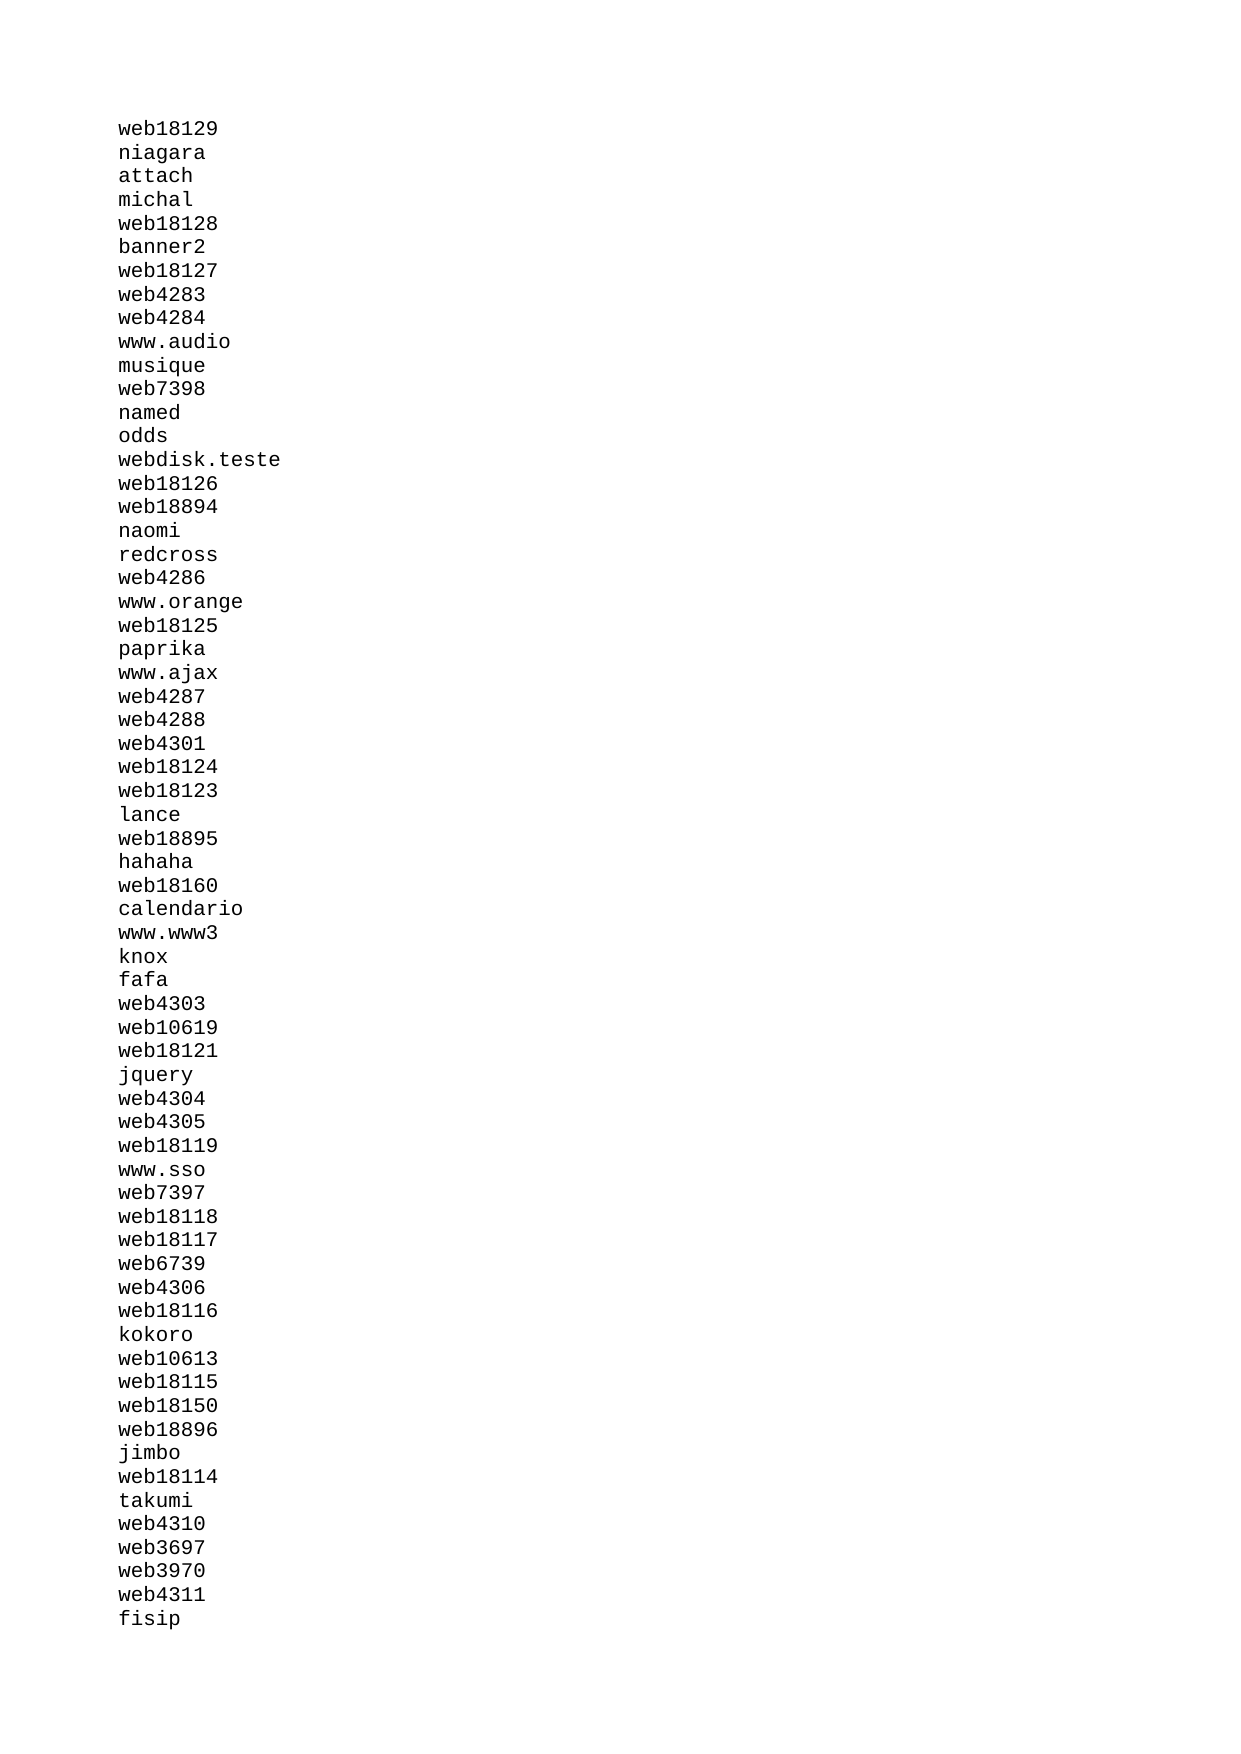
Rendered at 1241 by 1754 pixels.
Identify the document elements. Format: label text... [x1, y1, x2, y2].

text web18116 [118, 1300, 1122, 1324]
text web4284 [118, 307, 1122, 331]
text web18894 [118, 496, 1122, 520]
text web18115 [118, 1371, 1122, 1395]
text web18114 [118, 1466, 1122, 1489]
text banner2 [118, 236, 1122, 260]
text web4287 [118, 686, 1122, 709]
text web18129 [118, 118, 1122, 142]
text web4311 [118, 1584, 1122, 1608]
text web18128 [118, 213, 1122, 236]
text web4288 [118, 709, 1122, 733]
text michal [118, 189, 1122, 213]
text named [118, 402, 1122, 426]
text web4283 [118, 284, 1122, 307]
text web10613 [118, 1348, 1122, 1371]
text web4304 [118, 1088, 1122, 1111]
text www.www3 [118, 922, 1122, 946]
text paprika [118, 638, 1122, 662]
text www.audio [118, 331, 1122, 354]
text web18160 [118, 875, 1122, 898]
text web4310 [118, 1513, 1122, 1537]
text web4305 [118, 1111, 1122, 1135]
text www.ajax [118, 662, 1122, 686]
text odds [118, 426, 1122, 449]
text web3970 [118, 1561, 1122, 1584]
text web18117 [118, 1229, 1122, 1253]
text web18895 [118, 827, 1122, 851]
text webdisk.teste [118, 449, 1122, 473]
text web18150 [118, 1395, 1122, 1419]
text web18124 [118, 757, 1122, 780]
text takumi [118, 1489, 1122, 1513]
text attach [118, 165, 1122, 189]
text calendario [118, 898, 1122, 922]
text web18123 [118, 780, 1122, 804]
text hahaha [118, 851, 1122, 875]
text web4306 [118, 1277, 1122, 1300]
text www.sso [118, 1158, 1122, 1182]
text fafa [118, 969, 1122, 993]
text web10619 [118, 1017, 1122, 1040]
text web18125 [118, 615, 1122, 638]
text fisip [118, 1608, 1122, 1631]
text jimbo [118, 1442, 1122, 1466]
text web18896 [118, 1419, 1122, 1442]
text web18127 [118, 260, 1122, 284]
text web18118 [118, 1206, 1122, 1229]
text web6739 [118, 1253, 1122, 1277]
text jquery [118, 1064, 1122, 1088]
text redcross [118, 544, 1122, 567]
text kokoro [118, 1324, 1122, 1348]
text web3697 [118, 1537, 1122, 1561]
text niagara [118, 142, 1122, 165]
text web7398 [118, 378, 1122, 402]
text knox [118, 946, 1122, 969]
text web4301 [118, 733, 1122, 757]
text web18121 [118, 1040, 1122, 1064]
text web18119 [118, 1135, 1122, 1158]
text lance [118, 804, 1122, 827]
text musique [118, 354, 1122, 378]
text web4286 [118, 567, 1122, 591]
text web4303 [118, 993, 1122, 1017]
text web18126 [118, 473, 1122, 496]
text web7397 [118, 1182, 1122, 1206]
text naomi [118, 520, 1122, 544]
text www.orange [118, 591, 1122, 615]
